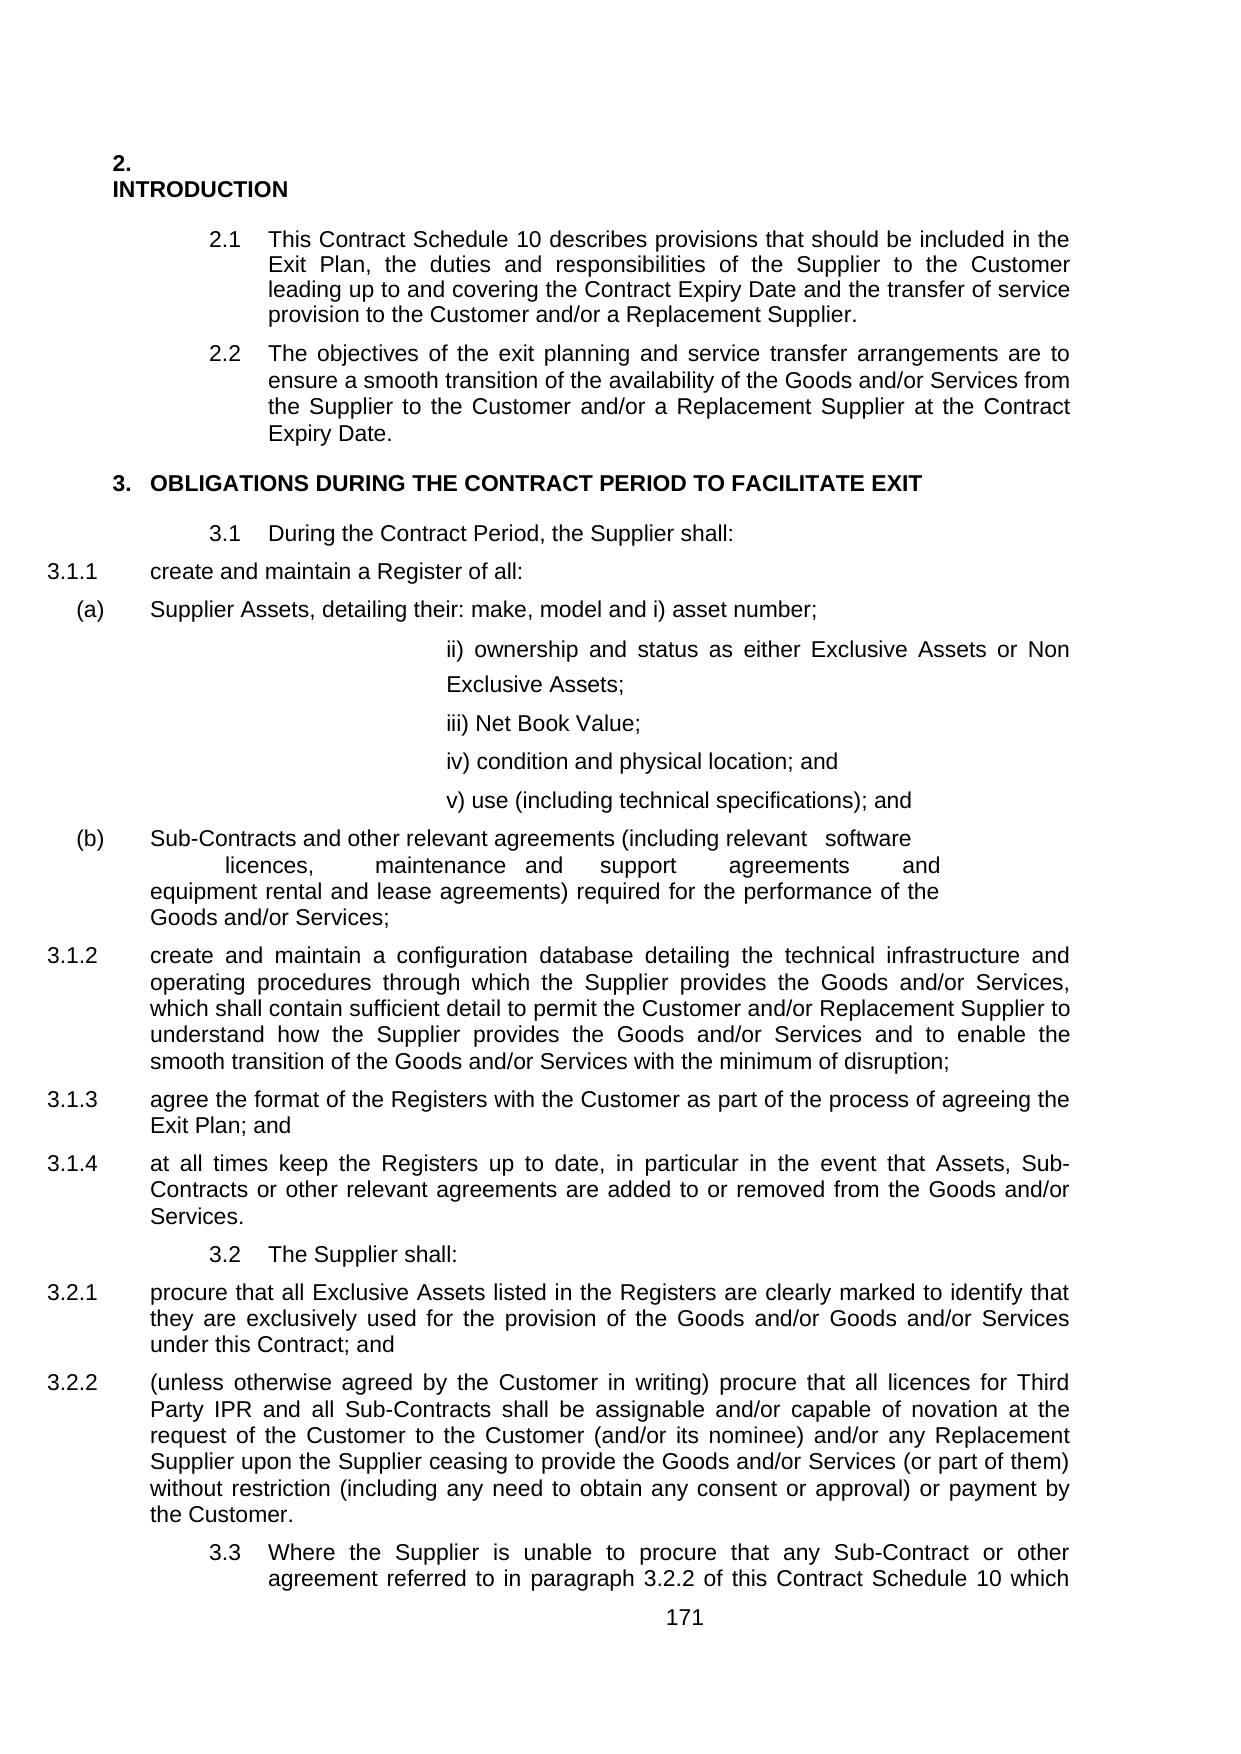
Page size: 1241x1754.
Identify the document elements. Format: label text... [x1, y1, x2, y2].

list During the Contract Period, the Supplier shall: [209, 520, 1071, 547]
list agree the format of the Registers with the Customer as part of the process of agreeing the Exit Plan; and [47, 1086, 1071, 1138]
text iv) condition and physical location; and [446, 748, 1071, 774]
list INTRODUCTION [112, 150, 1071, 203]
list Where the Supplier is unable to procure that any Sub-Contract or other agreement referred to in paragraph 3.2.2 of this Contract Schedule 10 which [209, 1539, 1071, 1592]
text v) use (including technical specifications); and [446, 787, 1071, 813]
list create and maintain a configuration database detailing the technical infrastructure and operating procedures through which the Supplier provides the Goods and/or Services, which shall contain sufficient detail to permit the Customer and/or Replacement Supplier to understand how the Supplier provides the Goods and/or Services and to enable the smooth transition of the Goods and/or Services with the minimum of disruption; [47, 942, 1071, 1074]
list procure that all Exclusive Assets listed in the Registers are clearly marked to identify that they are exclusively used for the provision of the Goods and/or Goods and/or Services under this Contract; and [47, 1278, 1071, 1358]
list Supplier Assets, detailing their: make, model and i) asset number; [76, 596, 940, 622]
list create and maintain a Register of all: [47, 558, 1071, 584]
list Sub-Contracts and other relevant agreements (including relevant software licences, maintenance and support agreements and equipment rental and lease agreements) required for the performance of the Goods and/or Services; [76, 825, 940, 931]
text ii) ownership and status as either Exclusive Assets or Non Exclusive Assets; [446, 636, 1071, 697]
list OBLIGATIONS DURING THE CONTRACT PERIOD TO FACILITATE EXIT [112, 469, 1071, 496]
list (unless otherwise agreed by the Customer in writing) procure that all licences for Third Party IPR and all Sub-Contracts shall be assignable and/or capable of novation at the request of the Customer to the Customer (and/or its nominee) and/or any Replacement Supplier upon the Supplier ceasing to provide the Goods and/or Services (or part of them) without restriction (including any need to obtain any consent or approval) or payment by the Customer. [47, 1369, 1071, 1527]
list This Contract Schedule 10 describes provisions that should be included in the Exit Plan, the duties and responsibilities of the Supplier to the Customer leading up to and covering the Contract Expiry Date and the transfer of service provision to the Customer and/or a Replacement Supplier. [209, 227, 1071, 327]
list at all times keep the Registers up to date, in particular in the event that Assets, Sub-Contracts or other relevant agreements are added to or removed from the Goods and/or Services. [47, 1150, 1071, 1229]
list The Supplier shall: [209, 1241, 1071, 1267]
text iii) Net Book Value; [446, 710, 1071, 736]
list The objectives of the exit planning and service transfer arrangements are to ensure a smooth transition of the availability of the Goods and/or Services from the Supplier to the Customer and/or a Replacement Supplier at the Contract Expiry Date. [209, 340, 1071, 446]
